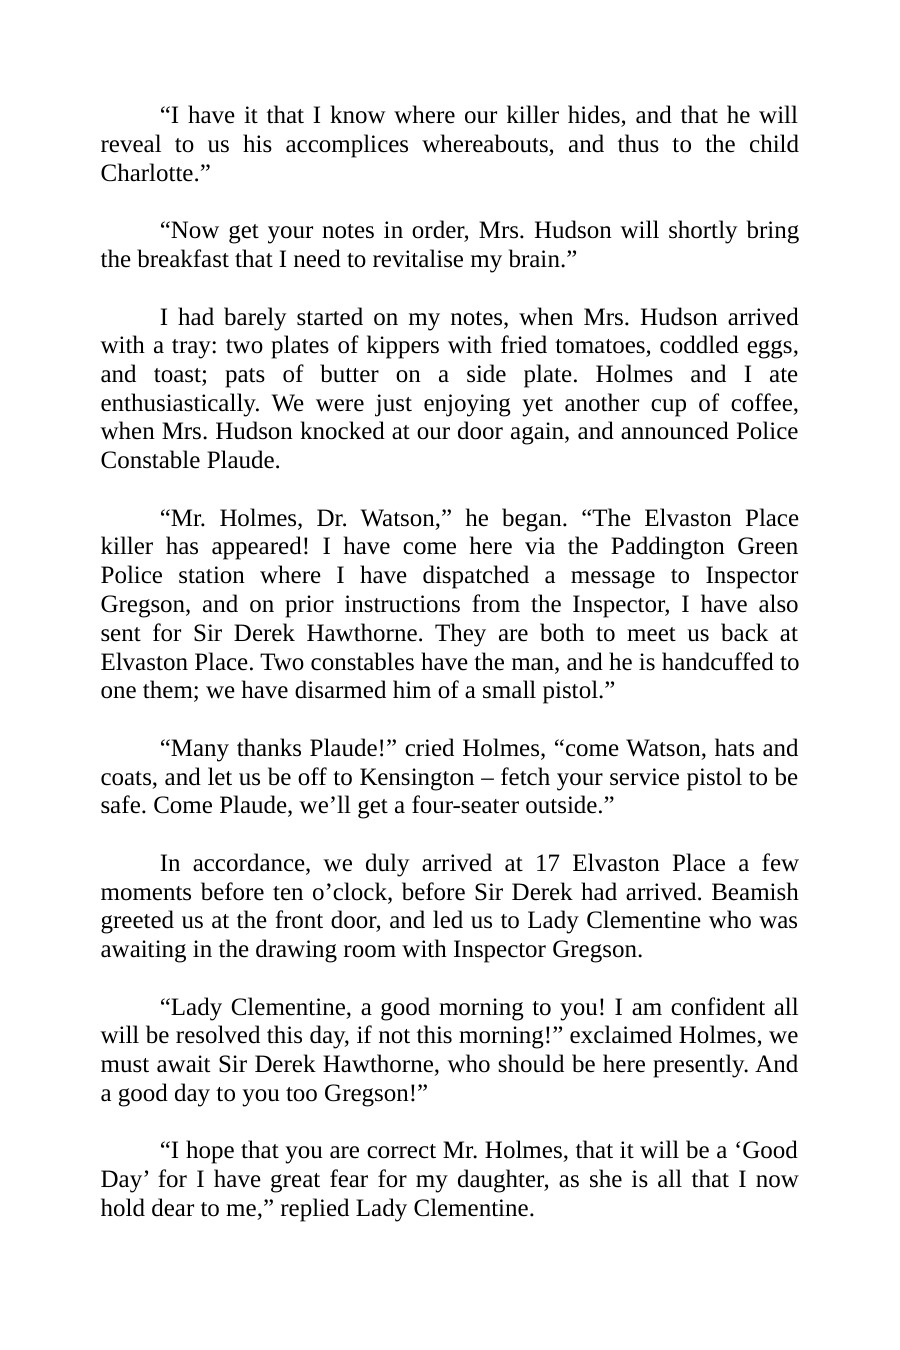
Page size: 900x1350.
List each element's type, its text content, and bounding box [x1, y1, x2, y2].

text “Mr. Holmes, Dr. Watson,” he began. “The Elvaston Place killer has appeared! I have come here via the Paddington Green Police station where I have dispatched a message to Inspector Gregson, and on prior instructions from the Inspector, I have also sent for Sir Derek Hawthorne. They are both to meet us back at Elvaston Place. Two constables have the man, and he is handcuffed to one them; we have disarmed him of a small pistol.” [100, 503, 799, 704]
text “I have it that I know where our killer hides, and that he will reveal to us his accomplices whereabouts, and thus to the child Charlotte.” [100, 100, 799, 187]
text I had barely started on my notes, when Mrs. Hudson arrived with a tray: two plates of kippers with fried tomatoes, coddled eggs, and toast; pats of butter on a side plate. Holmes and I ate enthusiastically. We were just enjoying yet another cup of coffee, when Mrs. Hudson knocked at our door again, and announced Police Constable Plaude. [100, 302, 799, 474]
text “I hope that you are correct Mr. Holmes, that it will be a ‘Good Day’ for I have great fear for my daughter, as she is all that I now hold dear to me,” replied Lady Clementine. [100, 1135, 799, 1222]
text In accordance, we duly arrived at 17 Elvaston Place a few moments before ten o’clock, before Sir Derek had arrived. Beamish greeted us at the front door, and led us to Lady Clementine who was awaiting in the drawing room with Inspector Gregson. [100, 848, 799, 963]
text “Lady Clementine, a good morning to you! I am confident all will be resolved this day, if not this morning!” exclaimed Holmes, we must await Sir Derek Hawthorne, who should be here presently. And a good day to you too Gregson!” [100, 992, 799, 1107]
text “Many thanks Plaude!” cried Holmes, “come Watson, hats and coats, and let us be off to Kensington – fetch your service pistol to be safe. Come Plaude, we’ll get a four-seater outside.” [100, 733, 799, 819]
text “Now get your notes in order, Mrs. Hudson will shortly bring the breakfast that I need to revitalise my brain.” [100, 215, 799, 273]
